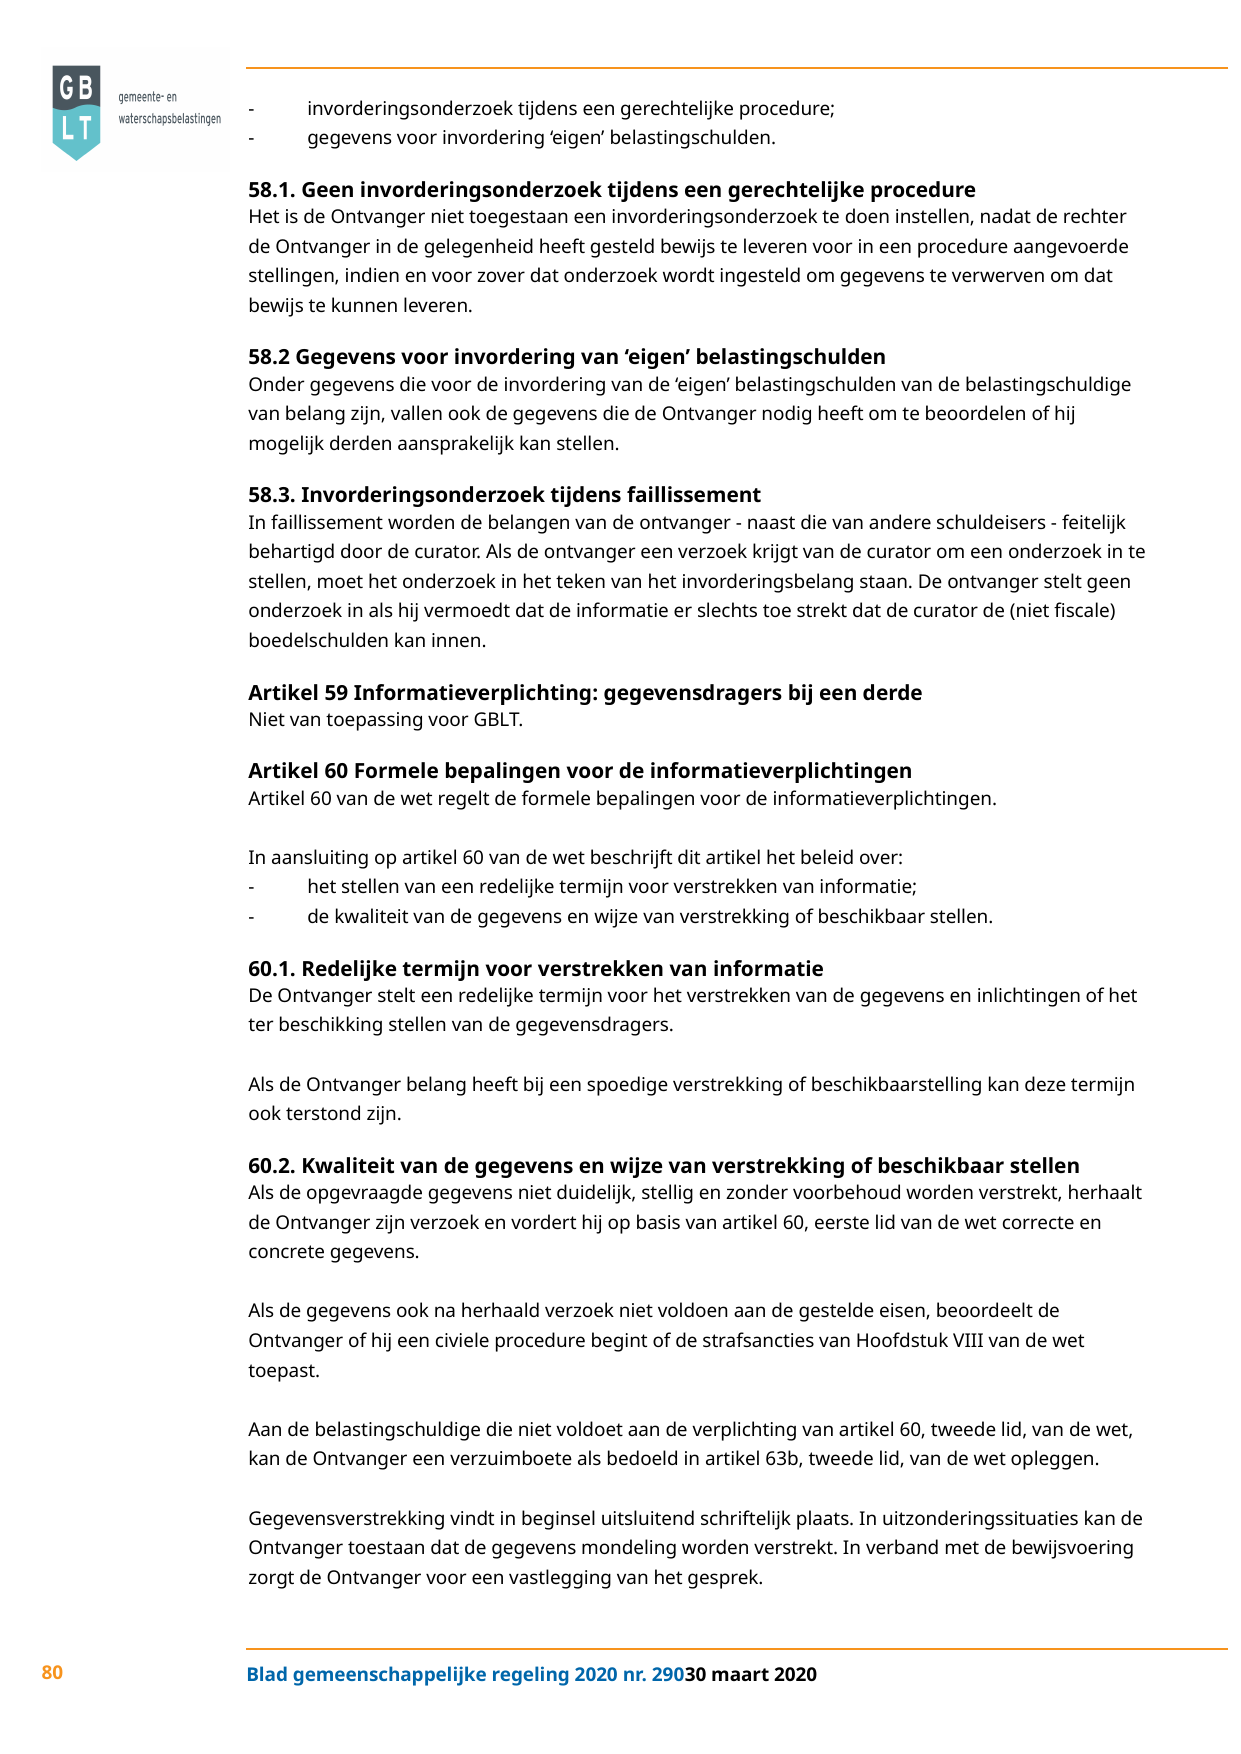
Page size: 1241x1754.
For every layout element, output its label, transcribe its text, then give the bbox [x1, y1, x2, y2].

picture [41, 47, 231, 172]
text In aansluiting op artikel 60 van de wet beschrijft dit artikel het beleid over: [248, 844, 1152, 870]
text Aan de belastingschuldige die niet voldoet aan de verplichting van artikel 60, tweede lid, van de wet, kan de Ontvanger een verzuimboete als bedoeld in artikel 63b, tweede lid, van de wet opleggen. [248, 1416, 1152, 1471]
text Artikel 60 van de wet regelt de formele bepalingen voor de informatieverplichtingen. [248, 785, 1152, 811]
text 60.2. Kwaliteit van de gegevens en wijze van verstrekking of beschikbaar stellen [248, 1151, 1152, 1179]
text Als de gegevens ook na herhaald verzoek niet voldoen aan de gestelde eisen, beoordeelt de Ontvanger of hij een civiele procedure begint of de strafsancties van Hoofdstuk VIII van de wet toepast. [248, 1298, 1152, 1382]
text Als de Ontvanger belang heeft bij een spoedige verstrekking of beschikbaarstelling kan deze termijn ook terstond zijn. [248, 1071, 1152, 1126]
text Gegevensverstrekking vindt in beginsel uitsluitend schriftelijk plaats. In uitzonderingssituaties kan de Ontvanger toestaan dat de gegevens mondeling worden verstrekt. In verband met de bewijsvoering zorgt de Ontvanger voor een vastlegging van het gesprek. [248, 1505, 1152, 1589]
text Artikel 60 Formele bepalingen voor de informatieverplichtingen [248, 756, 1152, 785]
text 58.3. Invorderingsonderzoek tijdens faillissement [248, 480, 1152, 509]
text De Ontvanger stelt een redelijke termijn voor het verstrekken van de gegevens en inlichtingen of het ter beschikking stellen van de gegevensdragers. [248, 982, 1152, 1037]
list de kwaliteit van de gegevens en wijze van verstrekking of beschikbaar stellen. [248, 903, 1152, 929]
list het stellen van een redelijke termijn voor verstrekken van informatie; [248, 874, 1152, 899]
list gegevens voor invordering ‘eigen’ belastingschulden. [248, 124, 1152, 150]
text Artikel 59 Informatieverplichting: gegevensdragers bij een derde [248, 678, 1152, 706]
text 60.1. Redelijke termijn voor verstrekken van informatie [248, 954, 1152, 982]
text In faillissement worden de belangen van de ontvanger - naast die van andere schuldeisers - feitelijk behartigd door de curator. Als de ontvanger een verzoek krijgt van de curator om een onderzoek in te stellen, moet het onderzoek in het teken van het invorderingsbelang staan. De ontvanger stelt geen onderzoek in als hij vermoedt dat de informatie er slechts toe strekt dat de curator de (niet fiscale) boedelschulden kan innen. [248, 509, 1152, 653]
text 58.2 Gegevens voor invordering van ‘eigen’ belastingschulden [248, 342, 1152, 371]
list invorderingsonderzoek tijdens een gerechtelijke procedure; [248, 95, 1152, 121]
text Het is de Ontvanger niet toegestaan een invorderingsonderzoek te doen instellen, nadat de rechter de Ontvanger in de gelegenheid heeft gesteld bewijs te leveren voor in een procedure aangevoerde stellingen, indien en voor zover dat onderzoek wordt ingesteld om gegevens te verwerven om dat bewijs te kunnen leveren. [248, 203, 1152, 318]
text Onder gegevens die voor de invordering van de ‘eigen’ belastingschulden van de belastingschuldige van belang zijn, vallen ook de gegevens die de Ontvanger nodig heeft om te beoordelen of hij mogelijk derden aansprakelijk kan stellen. [248, 371, 1152, 456]
text Niet van toepassing voor GBLT. [248, 706, 1152, 732]
text Als de opgevraagde gegevens niet duidelijk, stellig en zonder voorbehoud worden verstrekt, herhaalt de Ontvanger zijn verzoek en vordert hij op basis van artikel 60, eerste lid van de wet correcte en concrete gegevens. [248, 1179, 1152, 1264]
text 58.1. Geen invorderingsonderzoek tijdens een gerechtelijke procedure [248, 175, 1152, 203]
